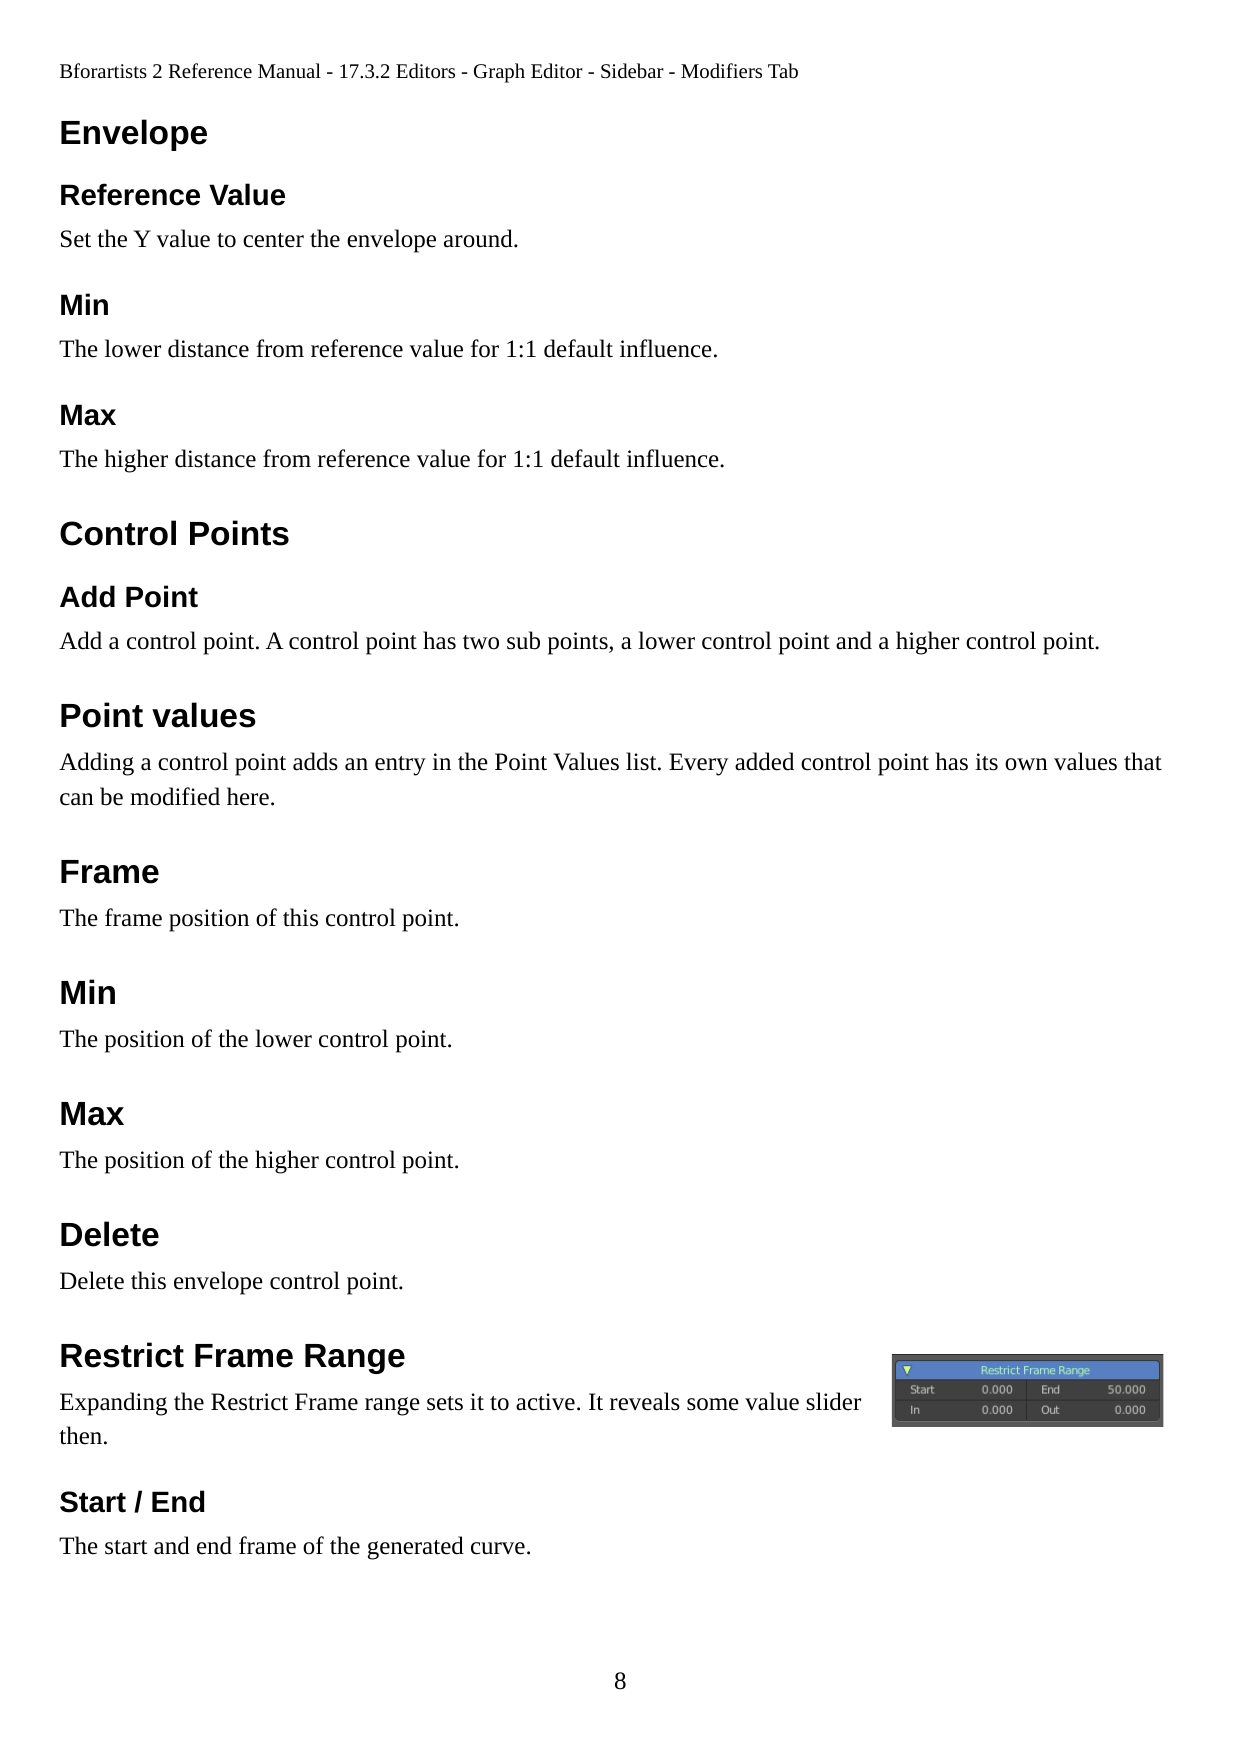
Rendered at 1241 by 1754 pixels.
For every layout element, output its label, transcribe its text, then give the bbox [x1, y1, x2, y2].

text The lower distance from reference value for 1:1 default influence. [59, 334, 1181, 363]
subtitle Max [59, 1094, 1181, 1132]
text Add a control point. A control point has two sub points, a lower control point and a higher control point. [59, 626, 1181, 655]
subtitle Point values [59, 696, 1181, 735]
subtitle Add Point [59, 580, 1181, 614]
subtitle Max [59, 398, 1181, 432]
text Adding a control point adds an entry in the Point Values list. Every added control point has its own values that can be modified here. [59, 747, 1181, 811]
subtitle Envelope [59, 113, 1181, 151]
subtitle Reference Value [59, 178, 1181, 212]
subtitle Control Points [59, 514, 1181, 553]
text Delete this envelope control point. [59, 1266, 1181, 1295]
text Expanding the Restrict Frame range sets it to active. It reveals some value slider then. [59, 1387, 1181, 1450]
subtitle Start / End [59, 1485, 1181, 1519]
text The position of the higher control point. [59, 1145, 1181, 1174]
text Set the Y value to center the envelope around. [59, 224, 1181, 253]
text The frame position of this control point. [59, 903, 1181, 932]
subtitle Delete [59, 1215, 1181, 1253]
subtitle Restrict Frame Range [59, 1336, 1181, 1374]
picture [891, 1354, 1164, 1427]
subtitle Min [59, 973, 1181, 1011]
text The position of the lower control point. [59, 1024, 1181, 1053]
subtitle Frame [59, 852, 1181, 890]
text The start and end frame of the generated curve. [59, 1531, 1181, 1560]
subtitle Min [59, 288, 1181, 322]
text The higher distance from reference value for 1:1 default influence. [59, 444, 1181, 473]
